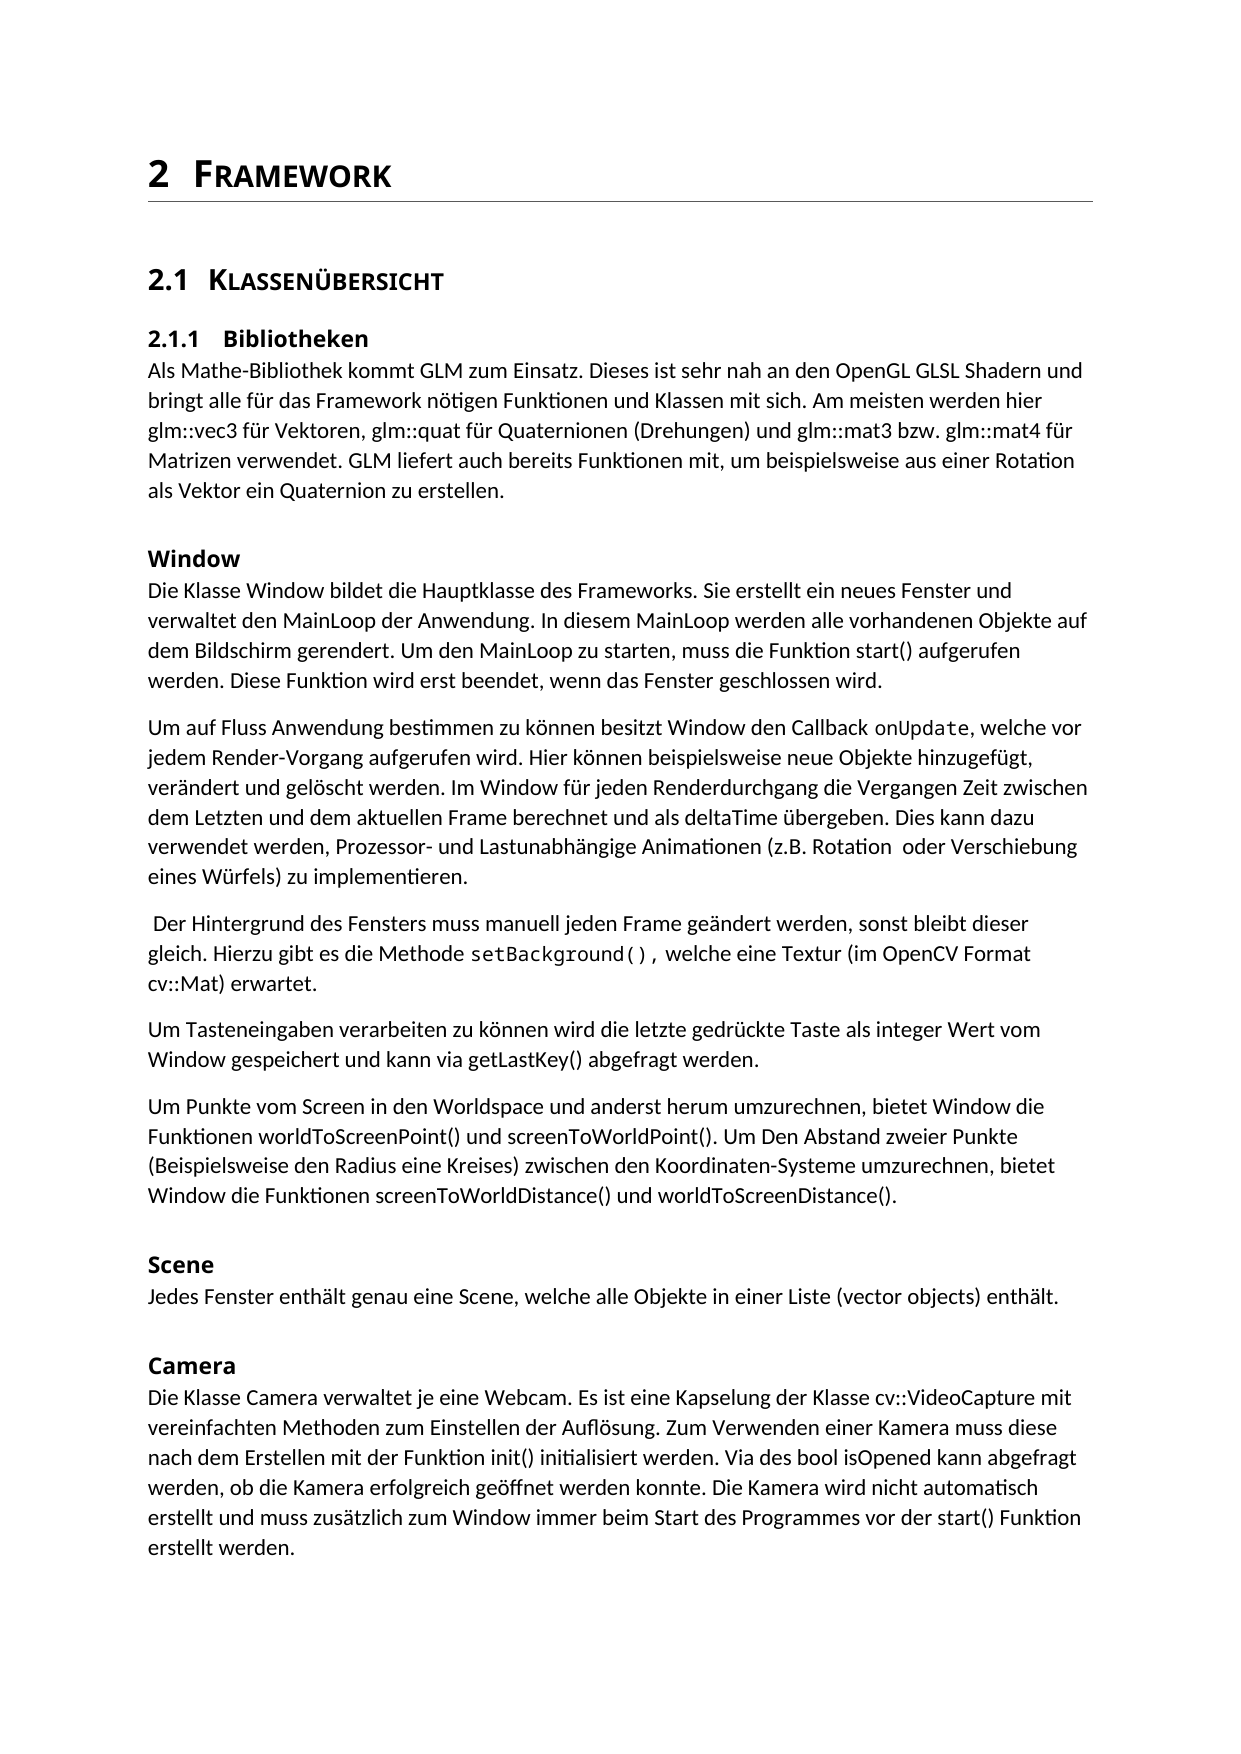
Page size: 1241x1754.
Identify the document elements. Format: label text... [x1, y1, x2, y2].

subtitle Scene [148, 1249, 1093, 1280]
subtitle Camera [148, 1350, 1093, 1381]
text Um Punkte vom Screen in den Worldspace und anderst herum umzurechnen, bietet Window die Funktionen worldToScreenPoint() und screenToWorldPoint(). Um Den Abstand zweier Punkte (Beispielsweise den Radius eine Kreises) zwischen den Koordinaten-Systeme umzurechnen, bietet Window die Funktionen screenToWorldDistance() und worldToScreenDistance(). [148, 1092, 1093, 1209]
subtitle Framework [148, 148, 1093, 201]
text Um auf Fluss Anwendung bestimmen zu können besitzt Window den Callback onUpdate, welche vor jedem Render-Vorgang aufgerufen wird. Hier können beispielsweise neue Objekte hinzugefügt, verändert und gelöscht werden. Im Window für jeden Renderdurchgang die Vergangen Zeit zwischen dem Letzten und dem aktuellen Frame berechnet und als deltaTime übergeben. Dies kann dazu verwendet werden, Prozessor- und Lastunabhängige Animationen (z.B. Rotation oder Verschiebung eines Würfels) zu implementieren. [148, 713, 1093, 890]
subtitle Bibliotheken [148, 323, 1093, 354]
text Die Klasse Camera verwaltet je eine Webcam. Es ist eine Kapselung der Klasse cv::VideoCapture mit vereinfachten Methoden zum Einstellen der Auflösung. Zum Verwenden einer Kamera muss diese nach dem Erstellen mit der Funktion init() initialisiert werden. Via des bool isOpened kann abgefragt werden, ob die Kamera erfolgreich geöffnet werden konnte. Die Kamera wird nicht automatisch erstellt und muss zusätzlich zum Window immer beim Start des Programmes vor der start() Funktion erstellt werden. [148, 1383, 1093, 1561]
text Um Tasteneingaben verarbeiten zu können wird die letzte gedrückte Taste als integer Wert vom Window gespeichert und kann via getLastKey() abgefragt werden. [148, 1015, 1093, 1073]
text Als Mathe-Bibliothek kommt GLM zum Einsatz. Dieses ist sehr nah an den OpenGL GLSL Shadern und bringt alle für das Framework nötigen Funktionen und Klassen mit sich. Am meisten werden hier glm::vec3 für Vektoren, glm::quat für Quaternionen (Drehungen) und glm::mat3 bzw. glm::mat4 für Matrizen verwendet. GLM liefert auch bereits Funktionen mit, um beispielsweise aus einer Rotation als Vektor ein Quaternion zu erstellen. [148, 356, 1093, 504]
text Die Klasse Window bildet die Hauptklasse des Frameworks. Sie erstellt ein neues Fenster und verwaltet den MainLoop der Anwendung. In diesem MainLoop werden alle vorhandenen Objekte auf dem Bildschirm gerendert. Um den MainLoop zu starten, muss die Funktion start() aufgerufen werden. Diese Funktion wird erst beendet, wenn das Fenster geschlossen wird. [148, 577, 1093, 694]
text Der Hintergrund des Fensters muss manuell jeden Frame geändert werden, sonst bleibt dieser gleich. Hierzu gibt es die Methode setBackground(), welche eine Textur (im OpenCV Format cv::Mat) erwartet. [148, 909, 1093, 997]
subtitle Window [148, 543, 1093, 574]
subtitle Klassenübersicht [148, 259, 1093, 299]
text Jedes Fenster enthält genau eine Scene, welche alle Objekte in einer Liste (vector objects) enthält. [148, 1282, 1093, 1310]
